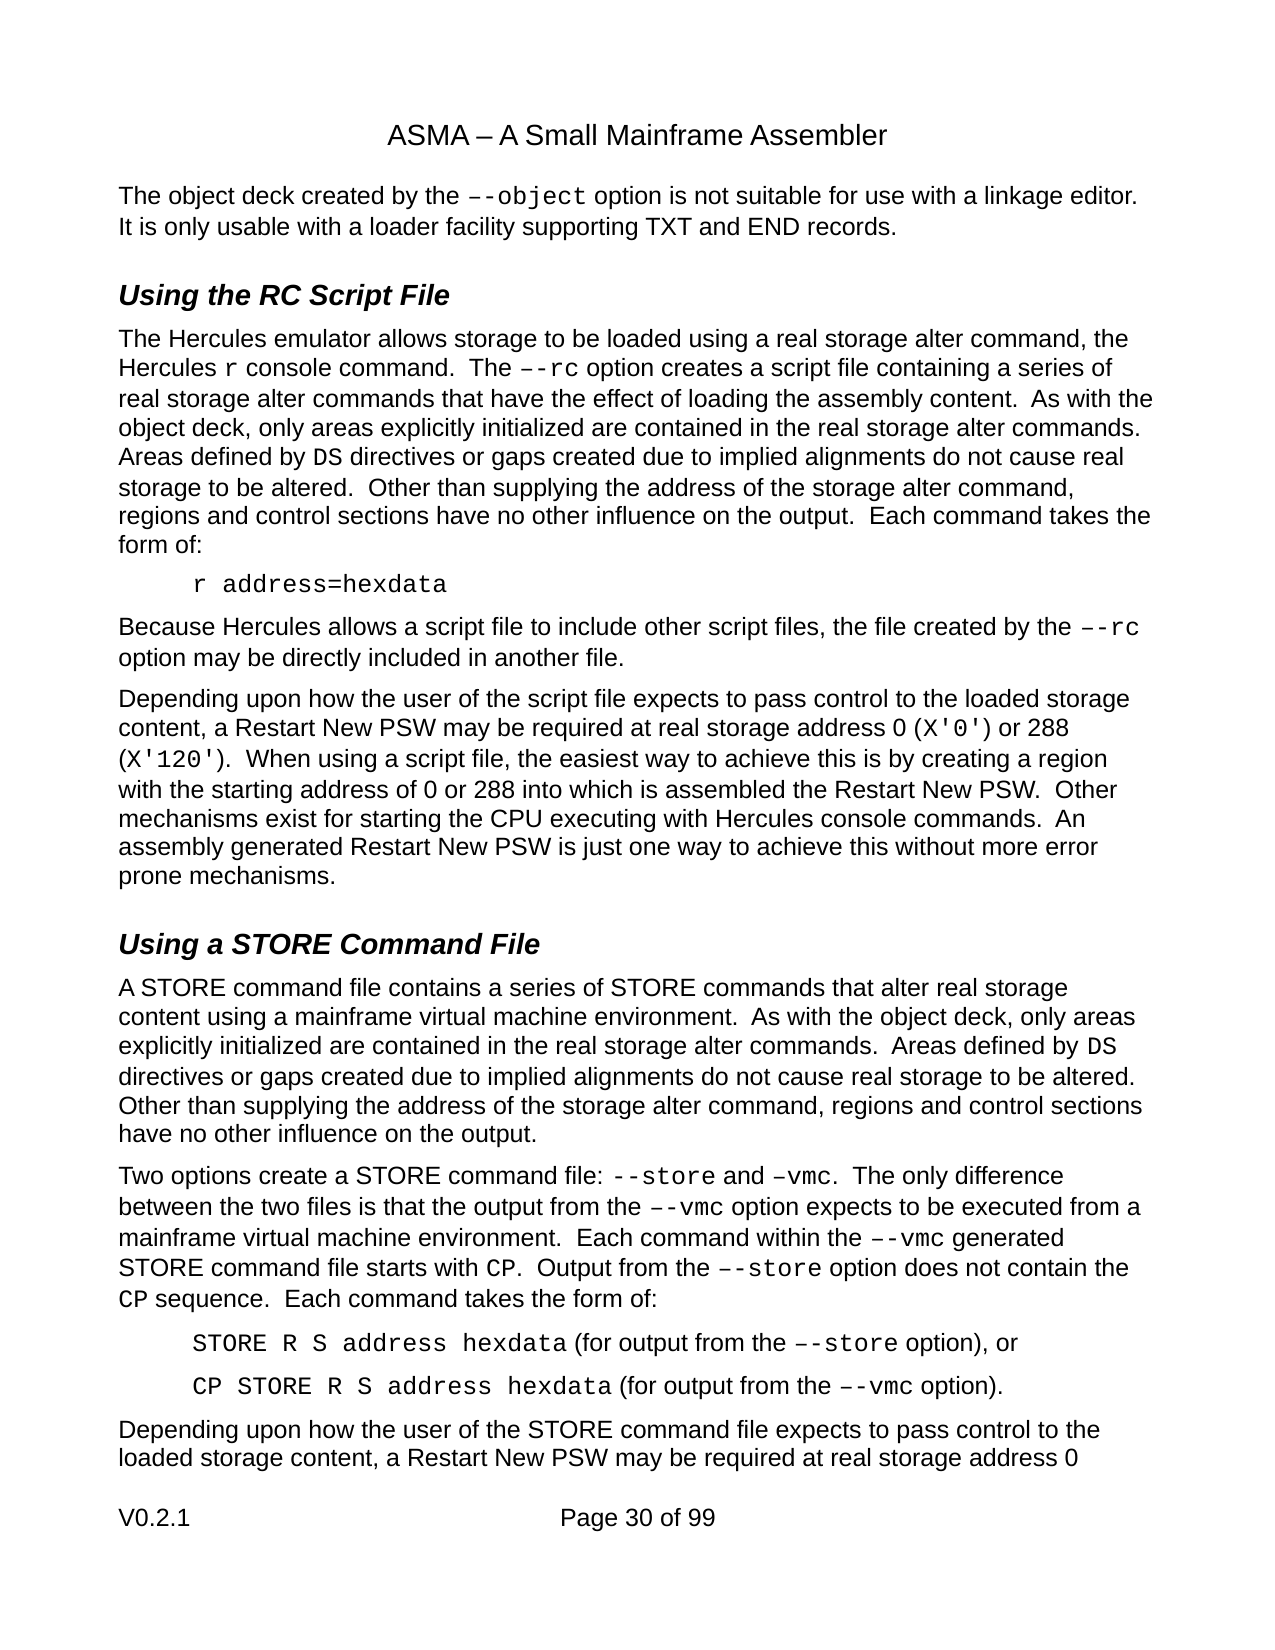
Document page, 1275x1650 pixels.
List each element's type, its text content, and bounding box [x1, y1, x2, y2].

text STORE R S address hexdata (for output from the –-store option), or [192, 1328, 1157, 1359]
text r address=hexdata [192, 571, 1157, 599]
subtitle Using a STORE Command File [118, 927, 1157, 961]
subtitle Using the RC Script File [118, 278, 1157, 312]
text Depending upon how the user of the script file expects to pass control to the loaded storage content, a Restart New PSW may be required at real storage address 0 (X'0') or 288 (X'120'). When using a script file, the easiest way to achieve this is by creating a region with the starting address of 0 or 288 into which is assembled the Restart New PSW. Other mechanisms exist for starting the CPU executing with Hercules console commands. An assembly generated Restart New PSW is just one way to achieve this without more error prone mechanisms. [118, 684, 1157, 890]
text The object deck created by the –-object option is not suitable for use with a linkage editor. It is only usable with a loader facility supporting TXT and END records. [118, 181, 1157, 241]
text The Hercules emulator allows storage to be loaded using a real storage alter command, the Hercules r console command. The –-rc option creates a script file containing a series of real storage alter commands that have the effect of loading the assembly content. As with the object deck, only areas explicitly initialized are contained in the real storage alter commands. Areas defined by DS directives or gaps created due to implied alignments do not cause real storage to be altered. Other than supplying the address of the storage alter command, regions and control sections have no other influence on the output. Each command takes the form of: [118, 324, 1157, 559]
text Because Hercules allows a script file to include other script files, the file created by the –-rc option may be directly included in another file. [118, 612, 1157, 672]
text Two options create a STORE command file: --store and –vmc. The only difference between the two files is that the output from the –-vmc option expects to be executed from a mainframe virtual machine environment. Each command within the –-vmc generated STORE command file starts with CP. Output from the –-store option does not contain the CP sequence. Each command takes the form of: [118, 1161, 1157, 1315]
text CP STORE R S address hexdata (for output from the –-vmc option). [192, 1371, 1157, 1402]
text A STORE command file contains a series of STORE commands that alter real storage content using a mainframe virtual machine environment. As with the object deck, only areas explicitly initialized are contained in the real storage alter commands. Areas defined by DS directives or gaps created due to implied alignments do not cause real storage to be altered. Other than supplying the address of the storage alter command, regions and control sections have no other influence on the output. [118, 973, 1157, 1148]
text Depending upon how the user of the STORE command file expects to pass control to the loaded storage content, a Restart New PSW may be required at real storage address 0 [118, 1415, 1157, 1472]
